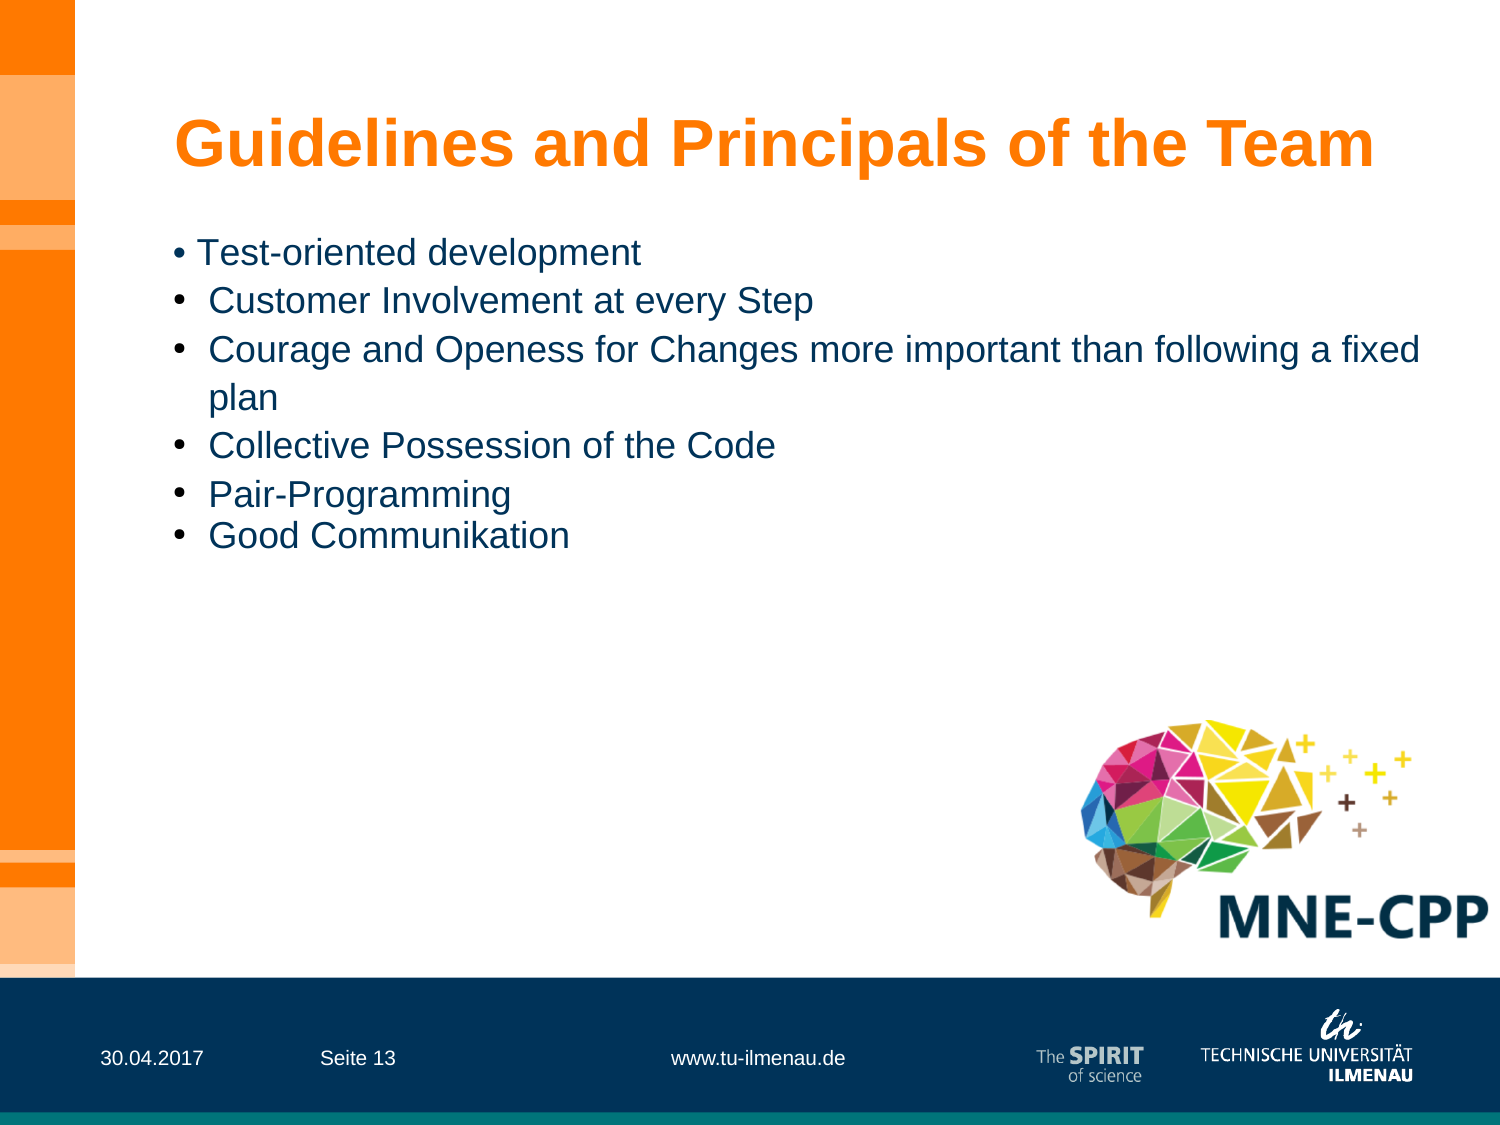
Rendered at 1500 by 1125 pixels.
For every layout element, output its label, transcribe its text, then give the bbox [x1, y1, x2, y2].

picture [1033, 1040, 1147, 1085]
slide_number 30.04.2017 [100, 1037, 276, 1088]
text_box • Test-oriented development Customer Involvement at every Step Courage and Openess for Changes more important than following a fixed plan Collective Possession of the Code Pair-Programming Good Communikation [158, 224, 1441, 607]
slide_number Seite <number> [289, 1037, 427, 1088]
text_box Guidelines and Principals of the Team [174, 99, 1413, 188]
picture [1200, 1009, 1413, 1082]
picture [1062, 720, 1494, 973]
footer www.tu-ilmenau.de [644, 1037, 858, 1088]
